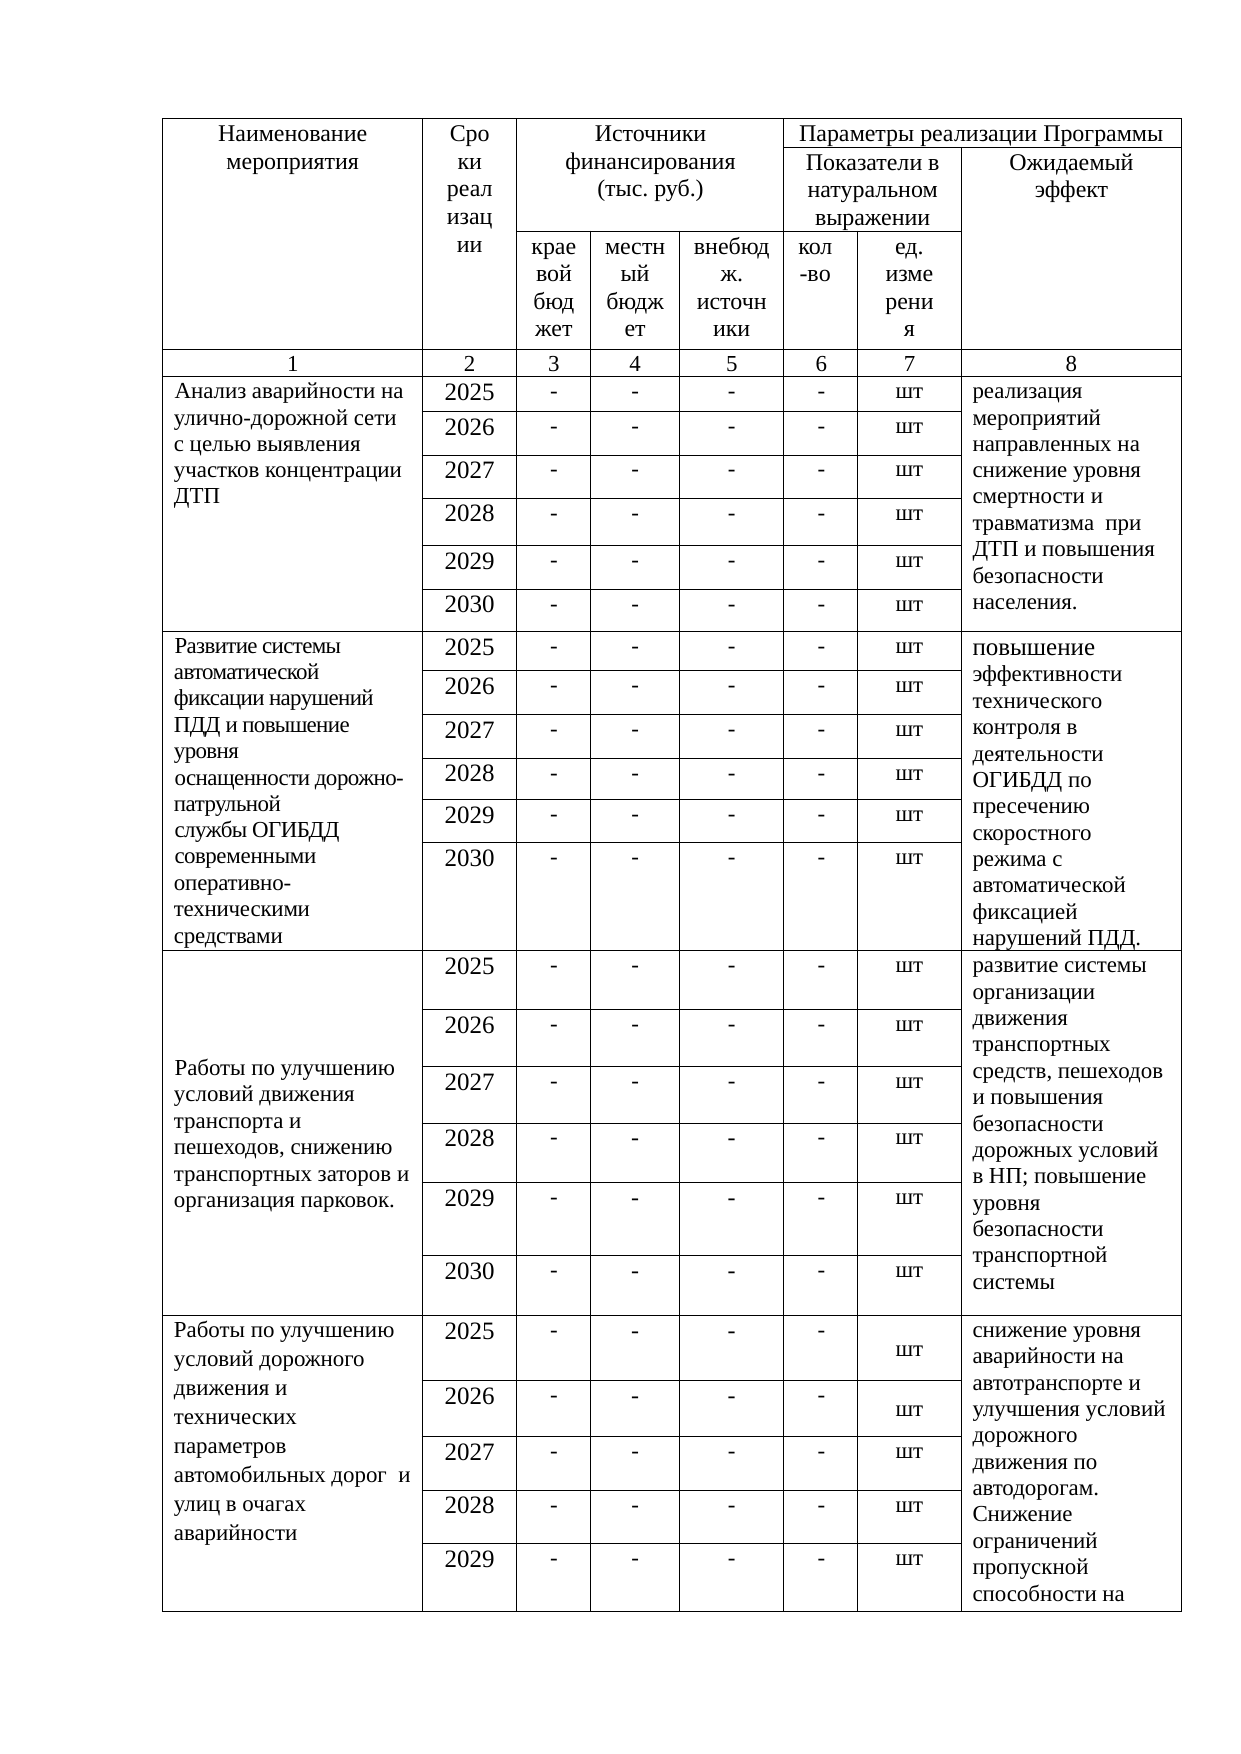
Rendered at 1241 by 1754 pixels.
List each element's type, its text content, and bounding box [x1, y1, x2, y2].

table_cell шт [858, 1381, 961, 1436]
table_cell - [591, 800, 679, 842]
table_cell - [784, 456, 857, 497]
table_cell снижение уровня аварийности на автотранспорте и улучшения условий дорожного движения по автодорогам. Снижение ограничений пропускной способности на [962, 1316, 1181, 1611]
table_cell 4 [591, 350, 679, 376]
table_cell - [784, 1124, 857, 1182]
table_cell - [591, 759, 679, 799]
table_cell 2027 [423, 715, 516, 757]
table_cell - [680, 1010, 783, 1066]
table_cell 2027 [423, 456, 516, 497]
table_cell местный бюджет [591, 232, 679, 349]
table_cell - [784, 759, 857, 799]
table_cell 2029 [423, 800, 516, 842]
table_cell - [517, 1010, 590, 1066]
table_cell шт [858, 412, 961, 454]
table_cell - [517, 1067, 590, 1122]
table_cell шт [858, 715, 961, 757]
table_cell 2025 [423, 377, 516, 411]
table_cell Работы по улучшению условий дорожного движения и технических параметров автомобильных дорог и улиц в очагах аварийности [163, 1316, 422, 1611]
table_cell - [517, 1124, 590, 1182]
table_cell 2028 [423, 1124, 516, 1182]
table_cell - [680, 759, 783, 799]
table_cell - [517, 951, 590, 1009]
table_cell 2026 [423, 671, 516, 714]
table_header Параметры реализации Программы [784, 119, 1181, 147]
table_cell - [591, 1256, 679, 1315]
table_cell 2028 [423, 759, 516, 799]
table_cell шт [858, 951, 961, 1009]
table_cell 2030 [423, 843, 516, 950]
table_header Сроки реализации [423, 119, 516, 349]
table_cell - [591, 590, 679, 631]
table_cell - [591, 1010, 679, 1066]
table_cell реализация мероприятий направленных на снижение уровня смертности и травматизма при ДТП и повышения безопасности населения. [962, 377, 1181, 631]
table_cell - [517, 1491, 590, 1543]
table_cell - [517, 800, 590, 842]
table_cell внебюдж. источники [680, 232, 783, 349]
table_cell - [591, 1381, 679, 1436]
table_cell - [680, 1067, 783, 1122]
table_cell шт [858, 671, 961, 714]
table_cell - [591, 1183, 679, 1255]
table_cell 2025 [423, 632, 516, 670]
table_cell - [591, 1124, 679, 1182]
table_cell - [680, 632, 783, 670]
table_cell шт [858, 1491, 961, 1543]
table_cell - [680, 1124, 783, 1182]
table_cell - [591, 671, 679, 714]
table_cell - [784, 800, 857, 842]
table_cell - [680, 499, 783, 545]
table_cell - [517, 1437, 590, 1489]
table_cell - [680, 951, 783, 1009]
table_cell 2026 [423, 1010, 516, 1066]
table_cell - [784, 1544, 857, 1611]
table_cell - [591, 1544, 679, 1611]
table_cell повышение эффективности технического контроля в деятельности ОГИБДД по пресечению скоростного режима с автоматической фиксацией нарушений ПДД. [962, 632, 1181, 950]
table_cell - [591, 1437, 679, 1489]
table_cell - [591, 1491, 679, 1543]
table_cell кол-во [784, 232, 857, 349]
table_cell шт [858, 1544, 961, 1611]
table_cell - [517, 715, 590, 757]
table_cell - [680, 412, 783, 454]
table_cell - [517, 1544, 590, 1611]
table_cell - [591, 632, 679, 670]
table_cell шт [858, 1183, 961, 1255]
table_cell 7 [858, 350, 961, 376]
table_cell 2026 [423, 412, 516, 454]
table_cell 2030 [423, 590, 516, 631]
table_cell шт [858, 590, 961, 631]
table_cell - [680, 1183, 783, 1255]
table_cell - [517, 1183, 590, 1255]
table_cell шт [858, 759, 961, 799]
table_cell - [680, 377, 783, 411]
table_cell ед. измерения [858, 232, 961, 349]
table_cell - [680, 1437, 783, 1489]
table_cell - [680, 590, 783, 631]
table_cell - [517, 499, 590, 545]
table_cell - [784, 632, 857, 670]
table_cell - [591, 1067, 679, 1122]
table_cell 2028 [423, 1491, 516, 1543]
table_cell - [784, 546, 857, 588]
table_cell - [784, 412, 857, 454]
table_cell 2030 [423, 1256, 516, 1315]
table_cell шт [858, 800, 961, 842]
table_cell 2029 [423, 546, 516, 588]
table_cell - [591, 377, 679, 411]
table_cell - [517, 1316, 590, 1380]
table_cell шт [858, 499, 961, 545]
table_cell - [517, 1256, 590, 1315]
table_cell - [784, 1256, 857, 1315]
table_cell - [517, 456, 590, 497]
table_cell Ожидаемый эффект [962, 148, 1181, 349]
table_cell 5 [680, 350, 783, 376]
table_cell - [517, 843, 590, 950]
table_cell - [784, 843, 857, 950]
table_cell шт [858, 456, 961, 497]
table_cell - [517, 671, 590, 714]
table_cell - [784, 1010, 857, 1066]
table_cell 2027 [423, 1437, 516, 1489]
table_cell - [517, 546, 590, 588]
table_cell шт [858, 1316, 961, 1380]
table_cell - [591, 715, 679, 757]
table_cell 2 [423, 350, 516, 376]
table_cell - [680, 800, 783, 842]
table_cell шт [858, 1010, 961, 1066]
table_cell Развитие системы автоматической фиксации нарушений ПДД и повышение уровня оснащенности дорожно-патрульной службы ОГИБДД современными оперативно-техническими средствами [163, 632, 422, 950]
table_cell 6 [784, 350, 857, 376]
table_cell - [680, 1544, 783, 1611]
table_cell 2028 [423, 499, 516, 545]
table_cell - [591, 1316, 679, 1380]
table_cell - [591, 499, 679, 545]
table_cell - [591, 546, 679, 588]
table_cell - [784, 951, 857, 1009]
table_cell 2026 [423, 1381, 516, 1436]
table_cell краевой бюджет [517, 232, 590, 349]
table_cell - [784, 1437, 857, 1489]
table_cell 2029 [423, 1183, 516, 1255]
table_cell шт [858, 377, 961, 411]
table_cell 2025 [423, 1316, 516, 1380]
table_cell - [517, 412, 590, 454]
table_cell - [784, 1067, 857, 1122]
table_cell - [680, 1256, 783, 1315]
table_cell - [680, 1381, 783, 1436]
table_cell - [680, 671, 783, 714]
table_cell - [784, 590, 857, 631]
table_cell - [591, 951, 679, 1009]
table_cell - [784, 1381, 857, 1436]
table_cell - [784, 1491, 857, 1543]
table_cell шт [858, 843, 961, 950]
table_cell - [591, 843, 679, 950]
table_cell - [680, 1316, 783, 1380]
table_cell 2025 [423, 951, 516, 1009]
table_cell - [784, 377, 857, 411]
table_cell - [680, 715, 783, 757]
table_cell шт [858, 632, 961, 670]
table_cell - [680, 1491, 783, 1543]
table_cell - [680, 456, 783, 497]
table_cell шт [858, 1067, 961, 1122]
table_cell шт [858, 1256, 961, 1315]
table_cell 2027 [423, 1067, 516, 1122]
table_cell 8 [962, 350, 1181, 376]
table_cell - [784, 1183, 857, 1255]
table_cell 3 [517, 350, 590, 376]
table_cell - [784, 715, 857, 757]
table_cell развитие системы организации движения транспортных средств, пешеходов и повышения безопасности дорожных условий в НП; повышение уровня безопасности транспортной системы [962, 951, 1181, 1315]
table_cell - [591, 412, 679, 454]
table_cell шт [858, 1124, 961, 1182]
table_cell - [517, 759, 590, 799]
table_cell - [517, 590, 590, 631]
table_header Источники финансирования (тыс. руб.) [517, 119, 783, 231]
table_cell - [517, 377, 590, 411]
table_cell шт [858, 546, 961, 588]
table_cell - [784, 499, 857, 545]
table_cell - [517, 632, 590, 670]
table_cell Анализ аварийности на улично-дорожной сети с целью выявления участков концентрации ДТП [163, 377, 422, 631]
table_header Наименование мероприятия [163, 119, 422, 349]
table_cell 2029 [423, 1544, 516, 1611]
table_cell Показатели в натуральном выражении [784, 148, 961, 231]
table_cell - [784, 1316, 857, 1380]
table_cell - [680, 546, 783, 588]
table_cell - [517, 1381, 590, 1436]
table_cell - [591, 456, 679, 497]
table_cell 1 [163, 350, 422, 376]
table_cell шт [858, 1437, 961, 1489]
table_cell - [680, 843, 783, 950]
table_cell Работы по улучшению условий движения транспорта и пешеходов, снижению транспортных заторов и организация парковок. [163, 951, 422, 1315]
table_cell - [784, 671, 857, 714]
